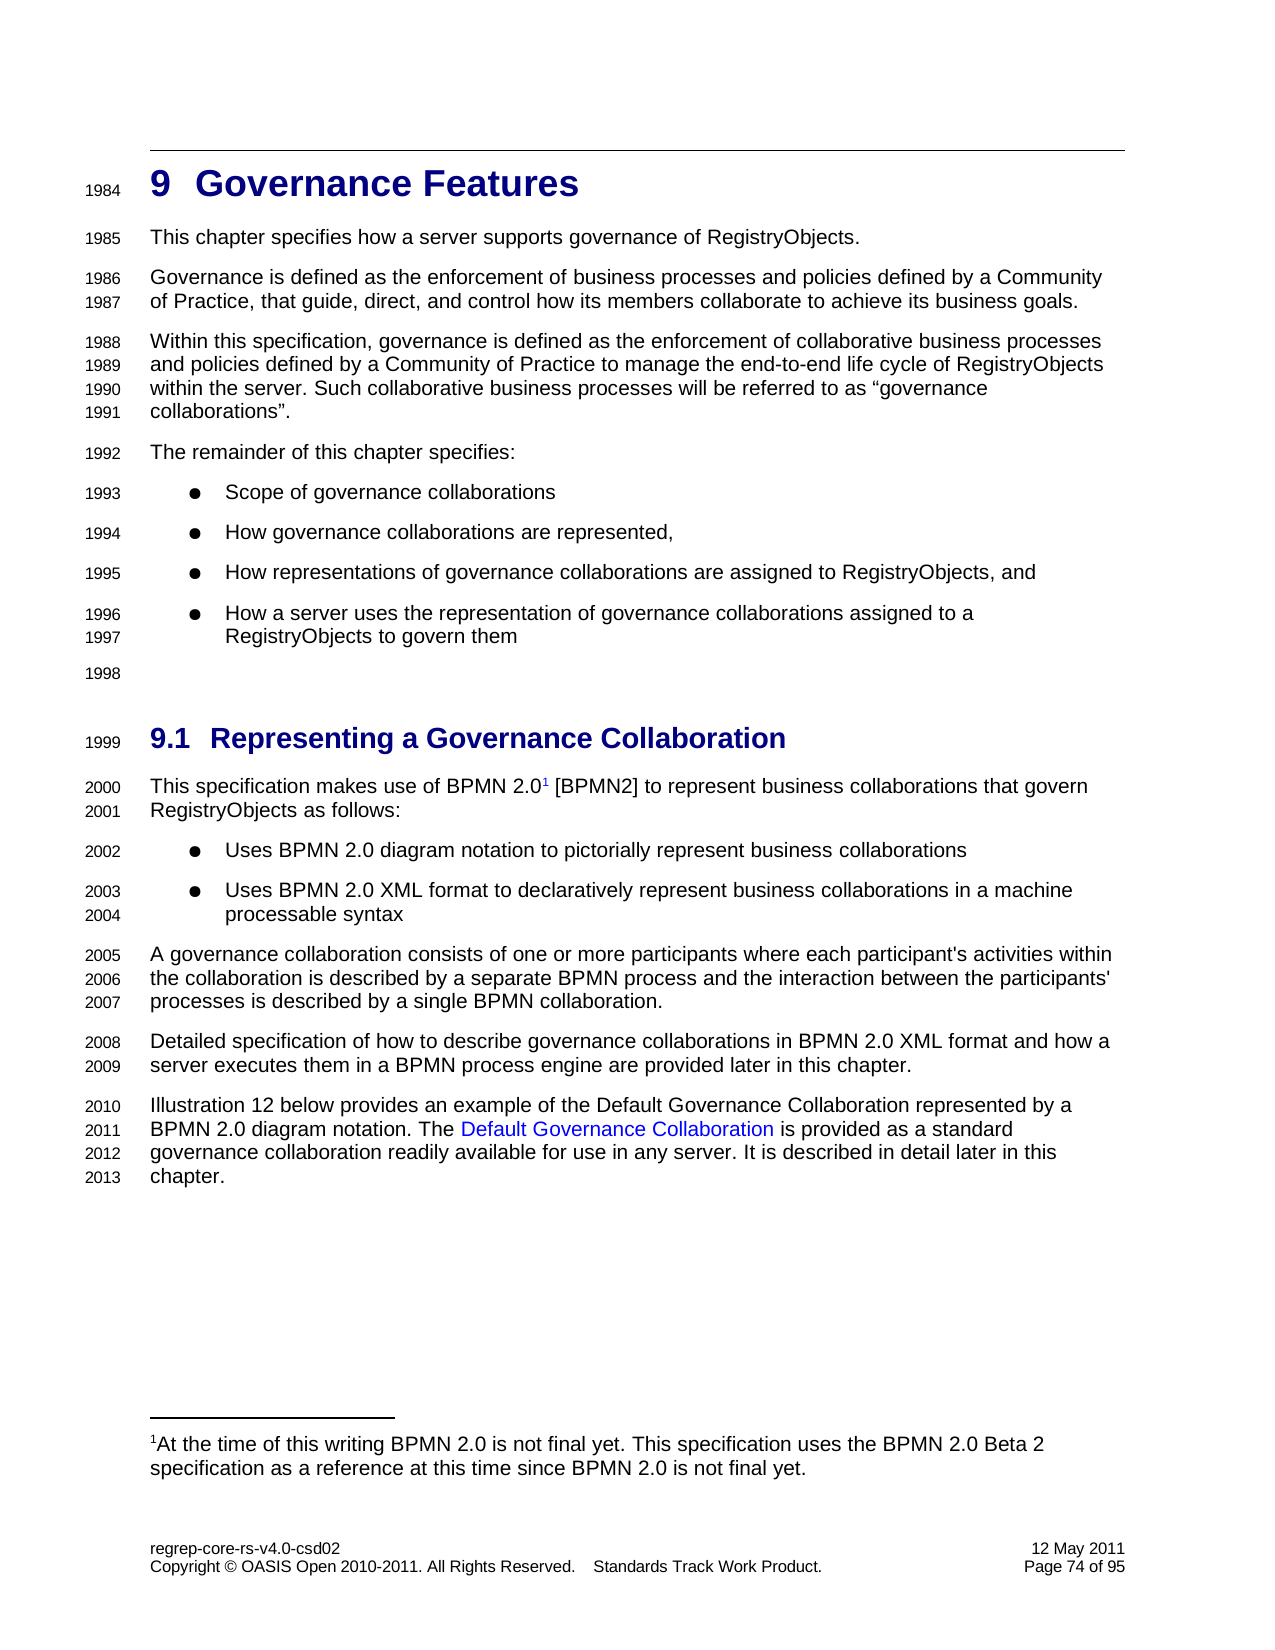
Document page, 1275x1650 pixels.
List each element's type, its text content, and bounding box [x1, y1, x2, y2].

list How representations of governance collaborations are assigned to RegistryObjects, and [187, 561, 1125, 584]
list How a server uses the representation of governance collaborations assigned to a RegistryObjects to govern them [187, 601, 1125, 648]
text This chapter specifies how a server supports governance of RegistryObjects. [150, 225, 1125, 249]
subtitle Governance Features [150, 151, 1125, 204]
subtitle Representing a Governance Collaboration [150, 722, 1125, 754]
text Governance is defined as the enforcement of business processes and policies defined by a Community of Practice, that guide, direct, and control how its members collaborate to achieve its business goals. [150, 266, 1125, 313]
text Detailed specification of how to describe governance collaborations in BPMN 2.0 XML format and how a server executes them in a BPMN process engine are provided later in this chapter. [150, 1030, 1125, 1077]
text At the time of this writing BPMN 2.0 is not final yet. This specification uses the BPMN 2.0 Beta 2 specification as a reference at this time since BPMN 2.0 is not final yet. [150, 1432, 1125, 1479]
text A governance collaboration consists of one or more participants where each participant's activities within the collaboration is described by a separate BPMN process and the interaction between the participants' processes is described by a single BPMN collaboration. [150, 943, 1125, 1013]
text The remainder of this chapter specifies: [150, 440, 1125, 464]
list How governance collaborations are represented, [187, 521, 1125, 544]
list Scope of governance collaborations [187, 480, 1125, 504]
text Illustration 12 below provides an example of the Default Governance Collaboration represented by a BPMN 2.0 diagram notation. The Default Governance Collaboration is provided as a standard governance collaboration readily available for use in any server. It is described in detail later in this chapter. [150, 1094, 1125, 1188]
list Uses BPMN 2.0 XML format to declaratively represent business collaborations in a machine processable syntax [187, 879, 1125, 926]
text This specification makes use of BPMN 2.0 [BPMN2] to represent business collaborations that govern RegistryObjects as follows: [150, 775, 1125, 822]
text Within this specification, governance is defined as the enforcement of collaborative business processes and policies defined by a Community of Practice to manage the end-to-end life cycle of RegistryObjects within the server. Such collaborative business processes will be referred to as “governance collaborations”. [150, 329, 1125, 423]
list Uses BPMN 2.0 diagram notation to pictorially represent business collaborations [187, 839, 1125, 862]
